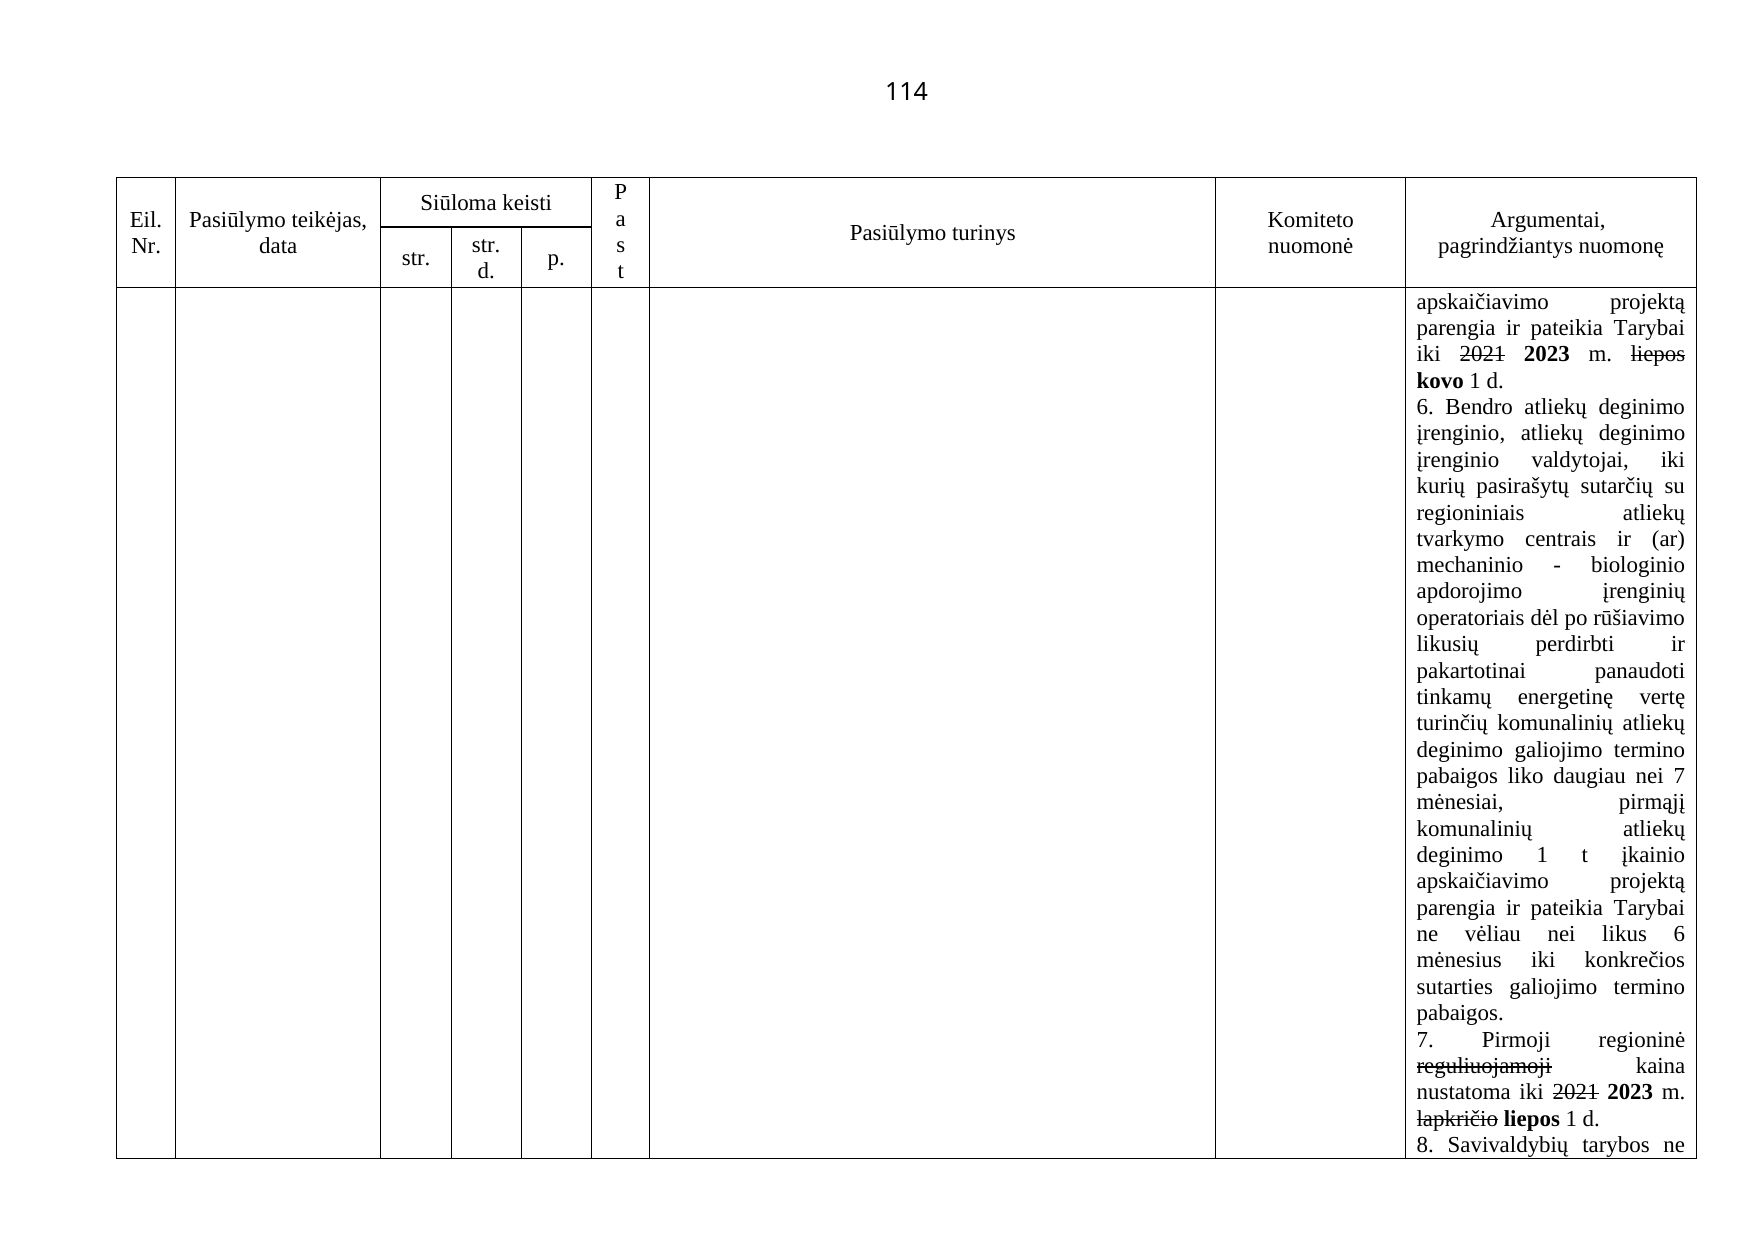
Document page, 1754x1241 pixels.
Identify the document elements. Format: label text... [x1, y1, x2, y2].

table_cell str. d. [452, 228, 521, 287]
table_cell [1216, 288, 1405, 1157]
table_cell [176, 288, 380, 1157]
table_header Komiteto nuomonė [1216, 178, 1405, 287]
table_header Argumentai, pagrindžiantys nuomonę [1406, 178, 1696, 287]
table_header Pastabos [592, 178, 649, 287]
table_cell str. [381, 228, 451, 287]
table_cell [381, 288, 451, 1157]
table_cell [592, 288, 649, 1157]
table_cell p. [522, 228, 591, 287]
table_cell [117, 288, 175, 1157]
table_cell [650, 288, 1215, 1157]
table_header Eil. Nr. [117, 178, 175, 287]
table_cell [522, 288, 591, 1157]
table_header Siūloma keisti [381, 178, 591, 226]
table_header Pasiūlymo teikėjas, data [176, 178, 380, 287]
table_cell [452, 288, 521, 1157]
table_cell apskaičiavimo projektą parengia ir pateikia Tarybai iki 2021 2023 m. liepos kovo 1 d. 6. Bendro atliekų deginimo įrenginio, atliekų deginimo įrenginio valdytojai, iki kurių pasirašytų sutarčių su regioniniais atliekų tvarkymo centrais ir (ar) mechaninio - biologinio apdorojimo įrenginių operatoriais dėl po rūšiavimo likusių perdirbti ir pakartotinai panaudoti tinkamų energetinę vertę turinčių komunalinių atliekų deginimo galiojimo termino pabaigos liko daugiau nei 7 mėnesiai, pirmąjį komunalinių atliekų deginimo 1 t įkainio apskaičiavimo projektą parengia ir pateikia Tarybai ne vėliau nei likus 6 mėnesius iki konkrečios sutarties galiojimo termino pabaigos. 7. Pirmoji regioninė reguliuojamoji kaina nustatoma iki 2021 2023 m. lapkričio liepos 1 d. 8. Savivaldybių tarybos ne [1406, 288, 1696, 1157]
table_header Pasiūlymo turinys [650, 178, 1215, 287]
